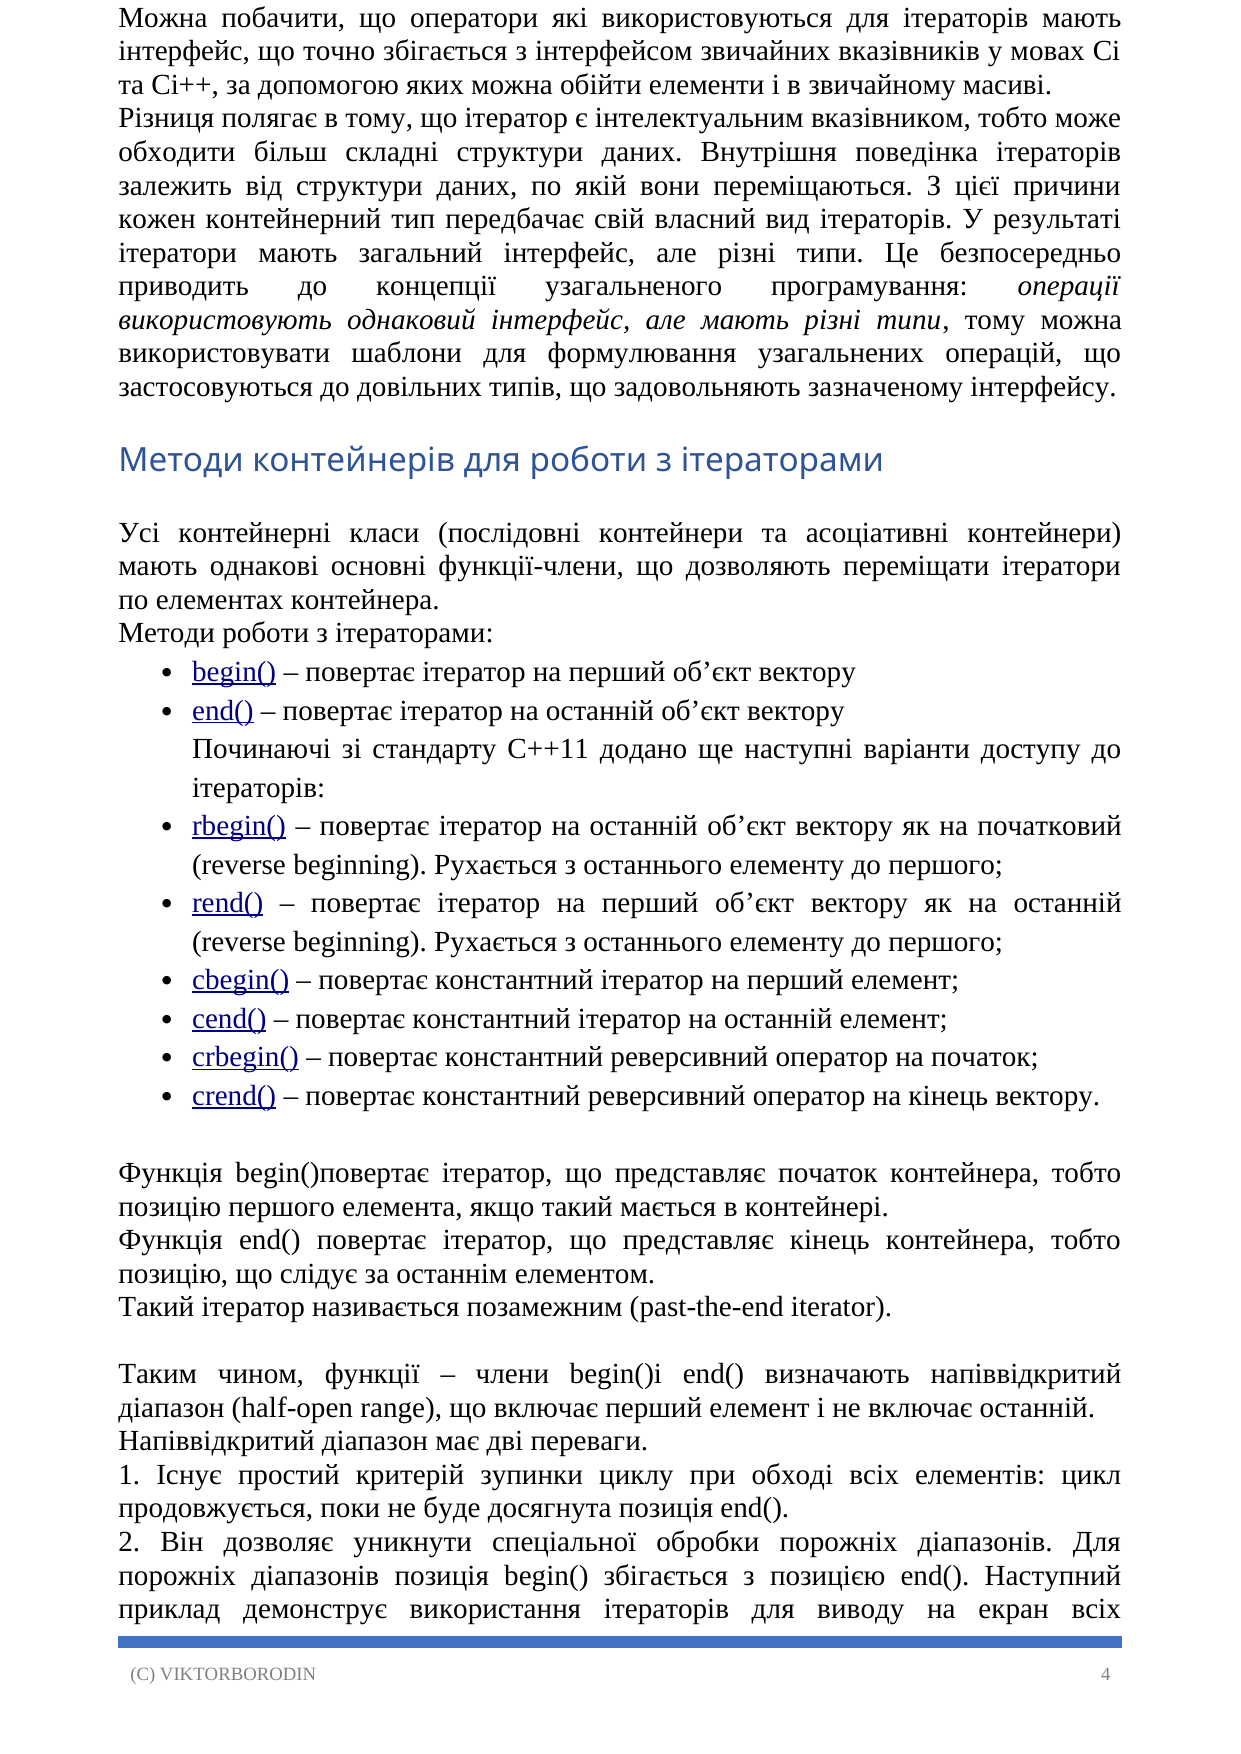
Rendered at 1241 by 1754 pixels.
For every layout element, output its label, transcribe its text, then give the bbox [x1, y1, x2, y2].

list cbegin() – повертає константний ітератор на перший елемент; [162, 962, 1122, 996]
text Методи роботи з ітераторами: [118, 616, 1122, 649]
text 1. Існує простий критерій зупинки циклу при обході всіх елементів: цикл продовжується, поки не буде досягнута позиція end(). [118, 1457, 1122, 1524]
text Починаючі зі стандарту С++11 додано ще наступні варіанти доступу до ітераторів: [192, 731, 1122, 803]
text Напіввідкритий діапазон має дві переваги. [118, 1423, 1122, 1457]
list crend() – повертає константний реверсивний оператор на кінець вектору. [162, 1078, 1122, 1112]
list rbegin() – повертає ітератор на останній об’єкт вектору як на початковий (reverse beginning). Рухається з останнього елементу до першого; [162, 808, 1122, 880]
list begin() – повертає ітератор на перший об’єкт вектору [162, 654, 1122, 688]
text Можна побачити, що оператори які використовуються для ітераторів мають інтерфейс, що точно збігається з інтерфейсом звичайних вказівників у мовах Cі та Cі++, за допомогою яких можна обійти елементи і в звичайному масиві. [118, 0, 1122, 101]
text Такий ітератор називається позамежним (past-the-end iterator). [118, 1289, 1122, 1323]
text Функція begin()повертає ітератор, що представляє початок контейнера, тобто позицію першого елемента, якщо такий мається в контейнері. [118, 1155, 1122, 1222]
list crbegin() – повертає константний реверсивний оператор на початок; [162, 1039, 1122, 1073]
text Різниця полягає в тому, що ітератор є інтелектуальним вказівником, тобто може обходити більш складні структури даних. Внутрішня поведінка ітераторів залежить від структури даних, по якій вони переміщаються. З цієї причини кожен контейнерний тип передбачає свій власний вид ітераторів. У результаті ітератори мають загальний інтерфейс, але різні типи. Це безпосередньо приводить до концепції узагальненого програмування: операції використовують однаковий інтерфейс, але мають різні типи, тому можна використовувати шаблони для формулювання узагальнених операцій, що застосовуються до довільних типів, що задовольняють зазначеному інтерфейсу. [118, 101, 1122, 402]
list end() – повертає ітератор на останній об’єкт вектору [162, 693, 1122, 726]
text 2. Він дозволяє уникнути спеціальної обробки порожніх діапазонів. Для порожніх діапазонів позиція begin() збігається з позицією end(). Наступний приклад демонструє використання ітераторів для виводу на екран всіх [118, 1524, 1122, 1625]
text Функція end() повертає ітератор, що представляє кінець контейнера, тобто позицію, що слідує за останнім елементом. [118, 1222, 1122, 1289]
list rend() – повертає ітератор на перший об’єкт вектору як на останній (reverse beginning). Рухається з останнього елементу до першого; [162, 885, 1122, 957]
subtitle Методи контейнерів для роботи з ітераторами [118, 436, 1122, 481]
text Усі контейнерні класи (послідовні контейнери та асоціативні контейнери) мають однакові основні функції-члени, що дозволяють переміщати ітератори по елементах контейнера. [118, 515, 1122, 616]
text Таким чином, функції – члени begin()і end() визначають напіввідкритий діапазон (half-open range), що включає перший елемент і не включає останній. [118, 1356, 1122, 1423]
list cend() – повертає константний ітератор на останній елемент; [162, 1001, 1122, 1034]
